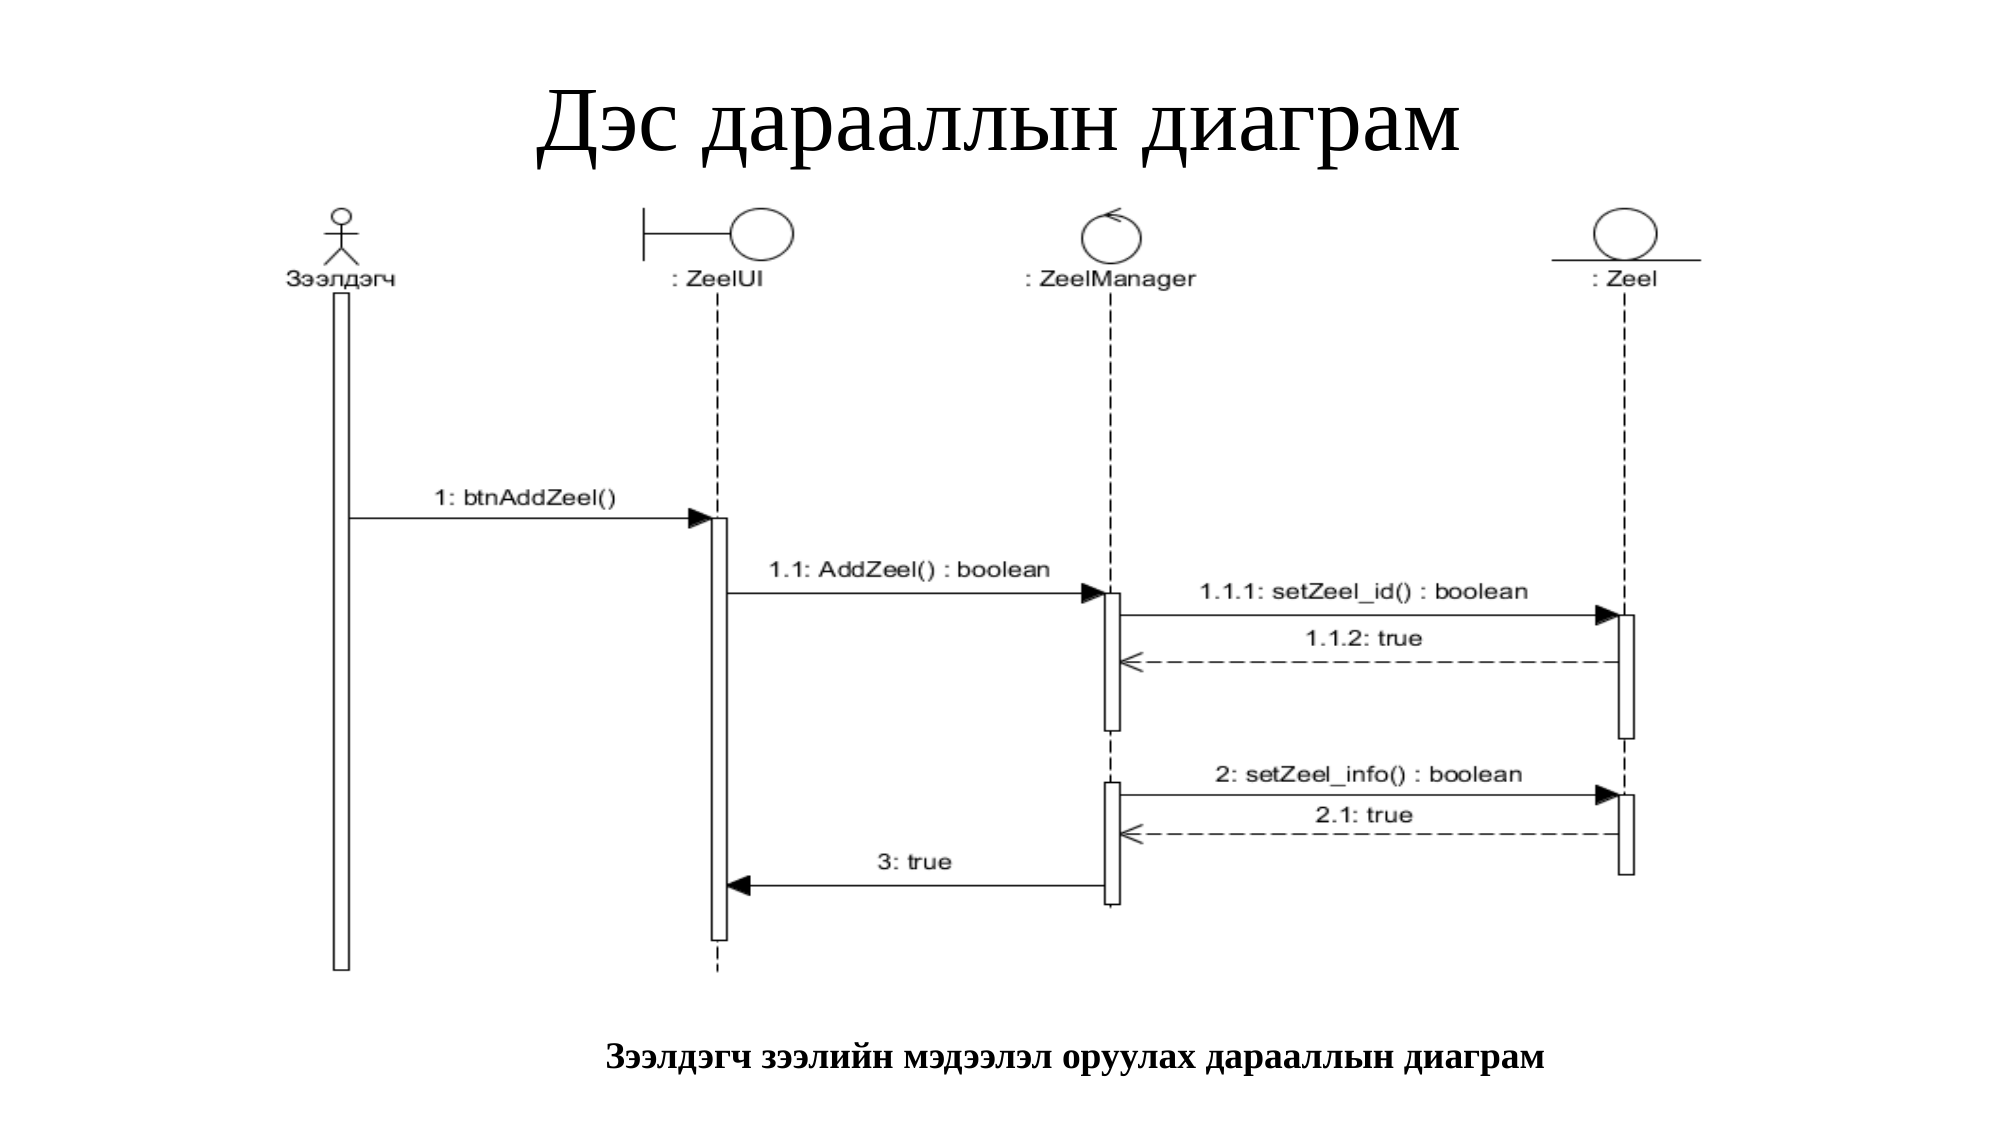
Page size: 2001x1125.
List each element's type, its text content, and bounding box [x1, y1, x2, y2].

text_box Дэс дарааллын диаграм [137, 59, 1863, 277]
text_box Зээлдэгч зээлийн мэдээлэл оруулах дарааллын диаграм [590, 1024, 1591, 1125]
picture [271, 191, 1796, 1004]
